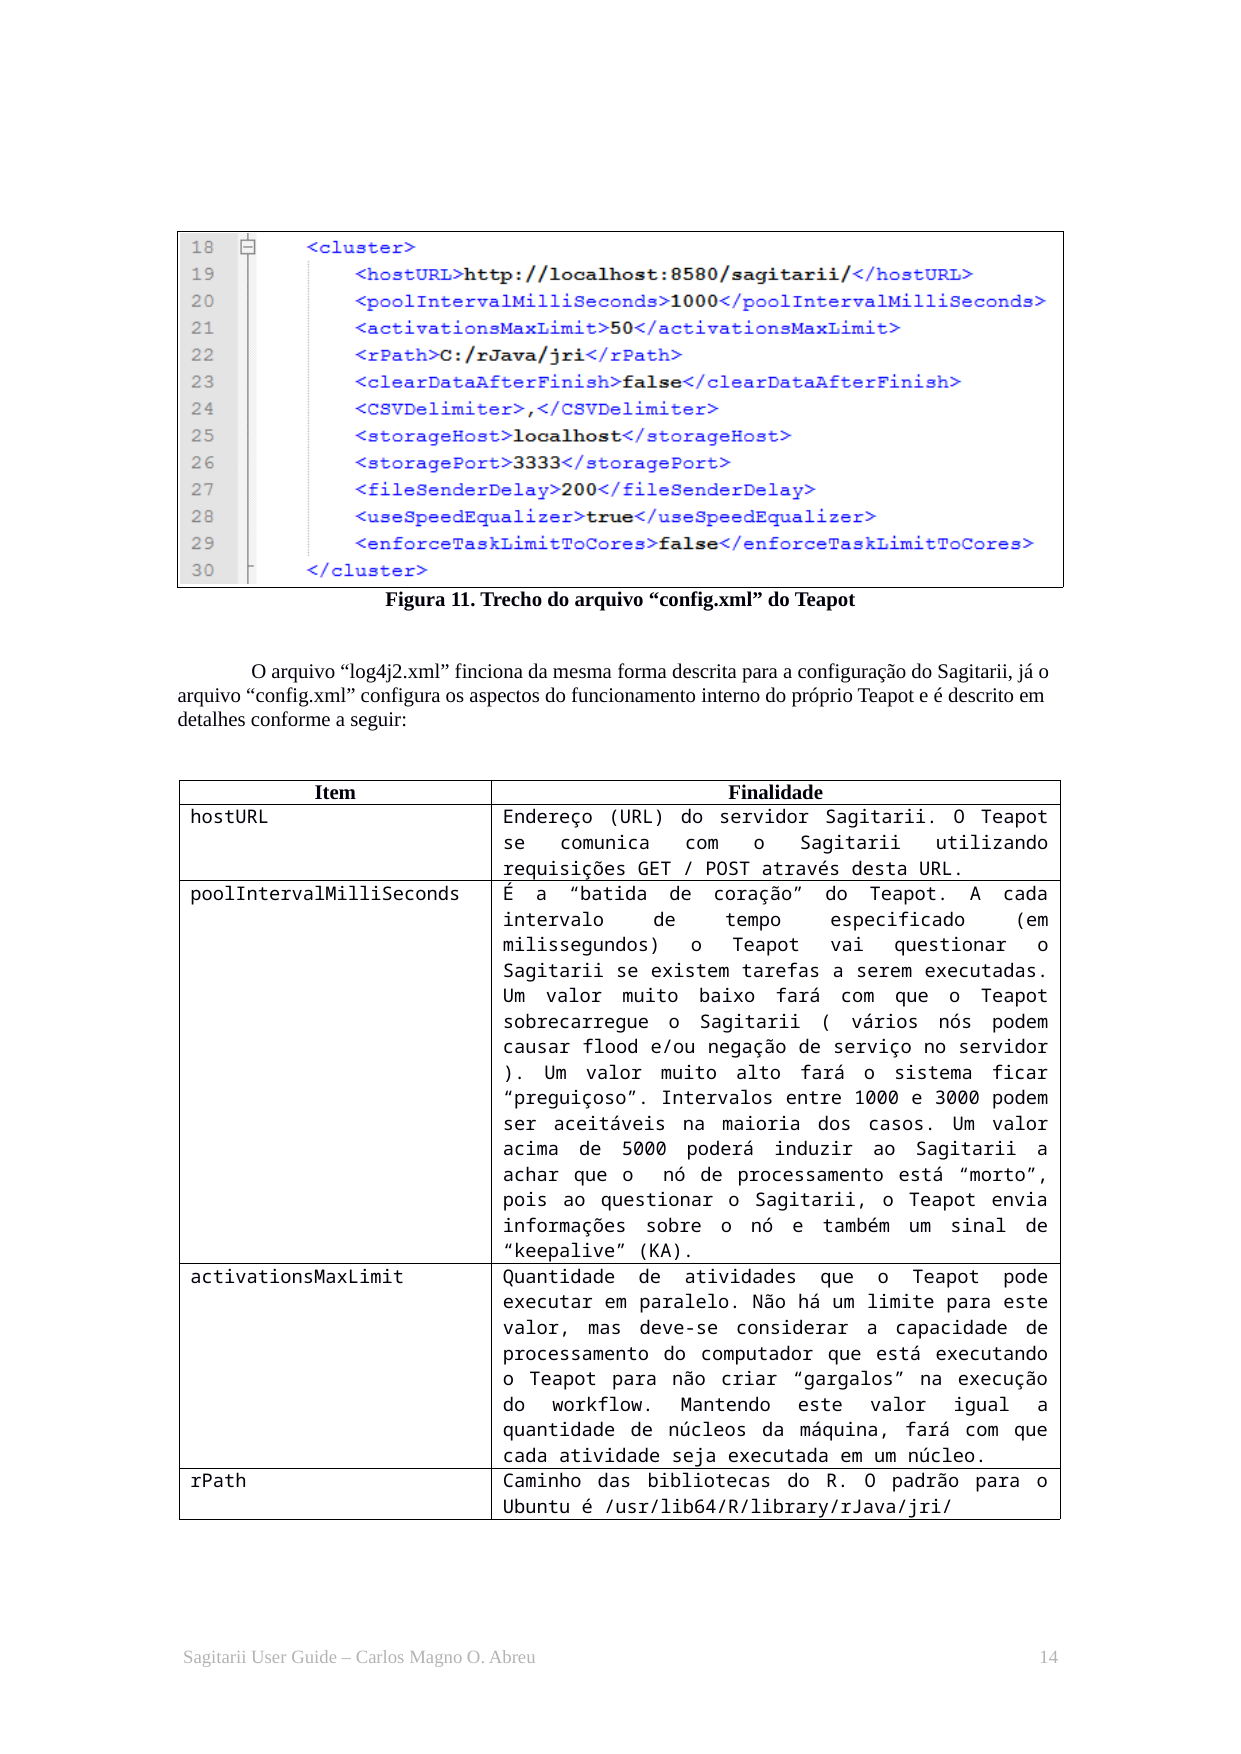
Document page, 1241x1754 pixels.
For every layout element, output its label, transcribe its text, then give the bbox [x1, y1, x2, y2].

table_header Finalidade [492, 781, 1060, 804]
title Figura 11. Trecho do arquivo “config.xml” do Teapot [177, 588, 1063, 611]
text O arquivo “log4j2.xml” finciona da mesma forma descrita para a configuração do Sagitarii, já o arquivo “config.xml” configura os aspectos do funcionamento interno do próprio Teapot e é descrito em detalhes conforme a seguir: [177, 659, 1063, 731]
table_cell hostURL [180, 805, 491, 880]
table_cell rPath [180, 1469, 491, 1519]
table_cell Quantidade de atividades que o Teapot pode executar em paralelo. Não há um limite para este valor, mas deve-se considerar a capacidade de processamento do computador que está executando o Teapot para não criar “gargalos” na execução do workflow. Mantendo este valor igual a quantidade de núcleos da máquina, fará com que cada atividade seja executada em um núcleo. [492, 1264, 1060, 1467]
table_cell É a “batida de coração” do Teapot. A cada intervalo de tempo especificado (em milissegundos) o Teapot vai questionar o Sagitarii se existem tarefas a serem executadas. Um valor muito baixo fará com que o Teapot sobrecarregue o Sagitarii ( vários nós podem causar flood e/ou negação de serviço no servidor ). Um valor muito alto fará o sistema ficar “preguiçoso”. Intervalos entre 1000 e 3000 podem ser aceitáveis na maioria dos casos. Um valor acima de 5000 poderá induzir ao Sagitarii a achar que o nó de processamento está “morto”, pois ao questionar o Sagitarii, o Teapot envia informações sobre o nó e também um sinal de “keepalive” (KA). [492, 881, 1060, 1263]
table_cell poolIntervalMilliSeconds [180, 881, 491, 1263]
table_cell Caminho das bibliotecas do R. O padrão para o Ubuntu é /usr/lib64/R/library/rJava/jri/ [492, 1469, 1060, 1519]
table_cell Endereço (URL) do servidor Sagitarii. O Teapot se comunica com o Sagitarii utilizando requisições GET / POST através desta URL. [492, 805, 1060, 880]
table_header Item [180, 781, 491, 804]
title [178, 232, 1063, 587]
table_cell activationsMaxLimit [180, 1264, 491, 1467]
